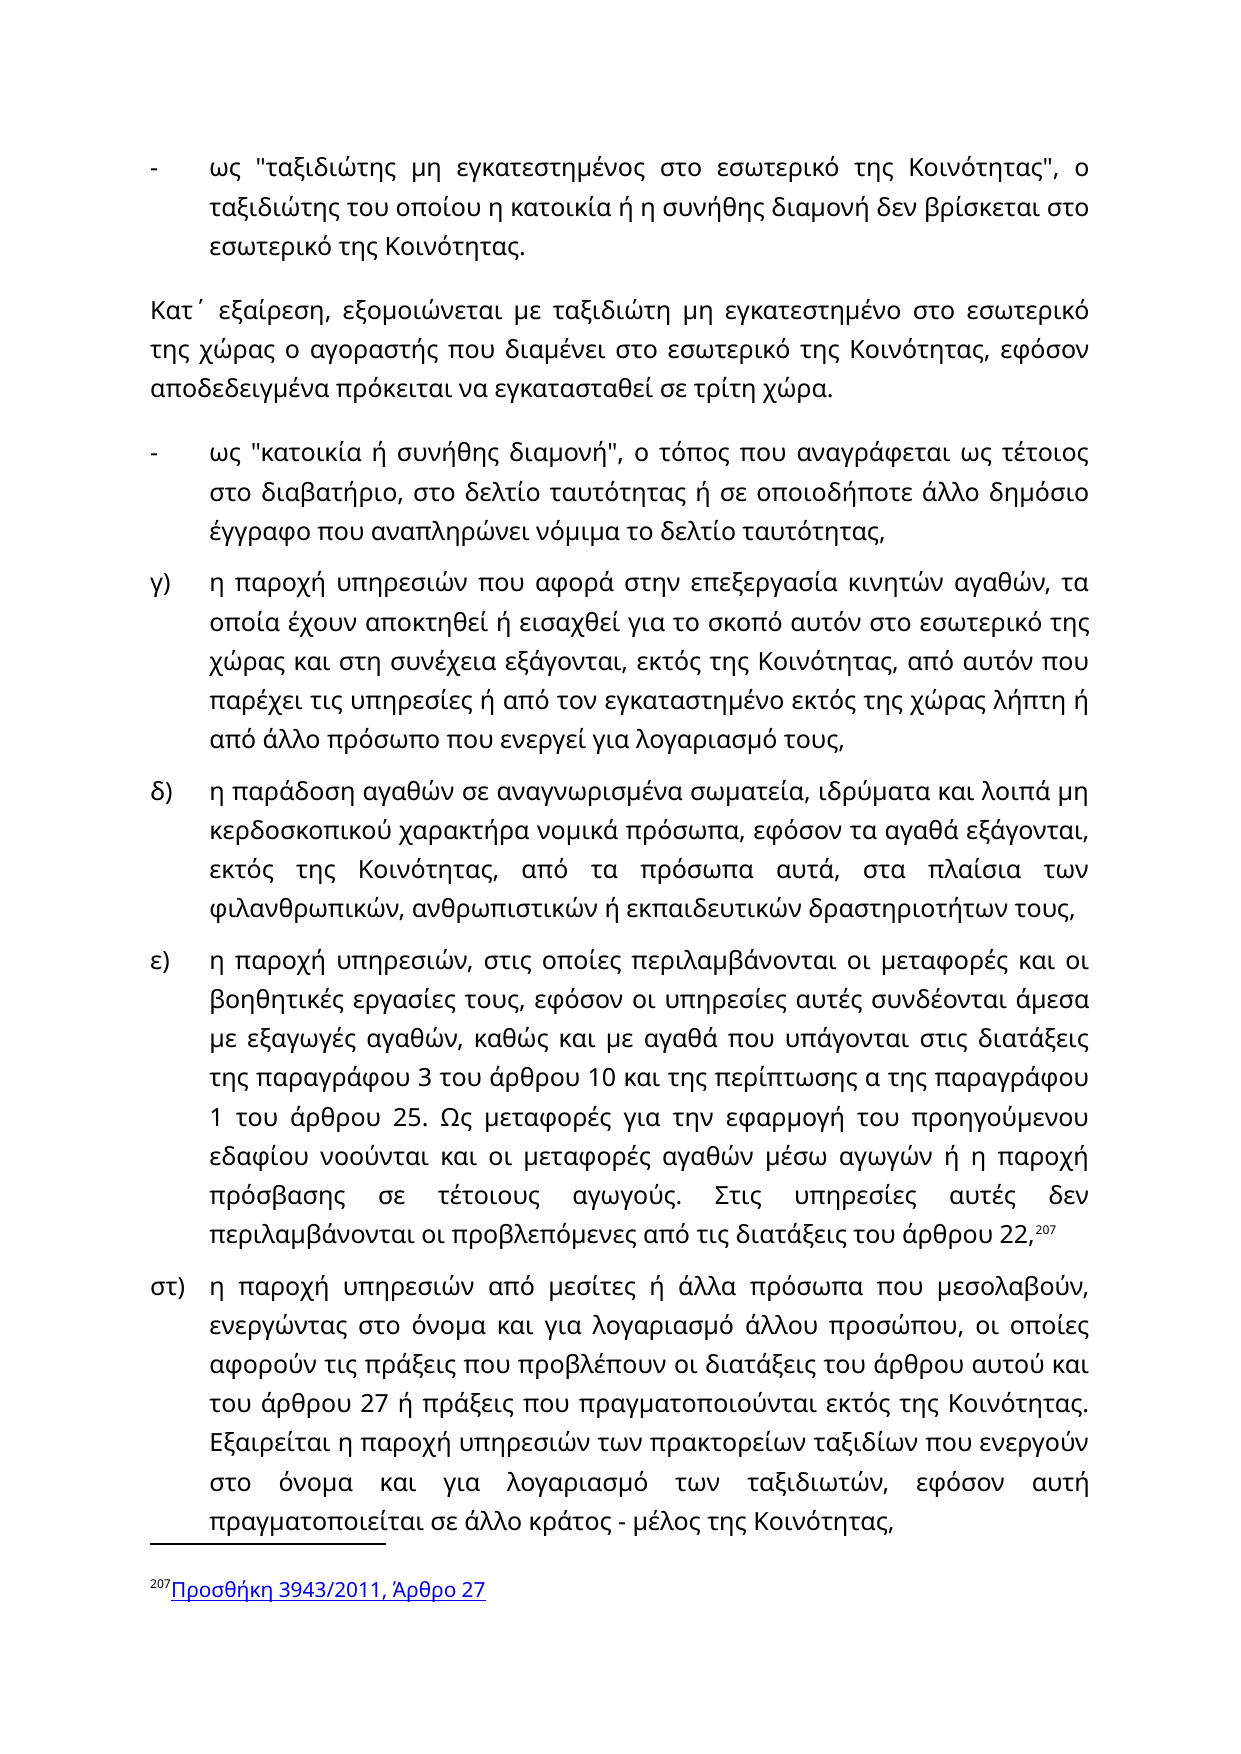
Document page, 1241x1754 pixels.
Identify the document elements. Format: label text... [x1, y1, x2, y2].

list στ) η παροχή υπηρεσιών από μεσίτες ή άλλα πρόσωπα που μεσολαβούν, ενεργώντας στο όνομα και για λογαριασμό άλλου προσώπου, οι οποίες αφορούν τις πράξεις που προβλέπουν οι διατάξεις του άρθρου αυτού και του άρθρου 27 ή πράξεις που πραγματοποιούνται εκτός της Κοινότητας. Εξαιρείται η παροχή υπηρεσιών των πρακτορείων ταξιδίων που ενεργούν στο όνομα και για λογαριασμό των ταξιδιωτών, εφόσον αυτή πραγματοποιείται σε άλλο κράτος - μέλος της Κοινότητας, [150, 1268, 1090, 1537]
list δ) η παράδοση αγαθών σε αναγνωρισμένα σωματεία, ιδρύματα και λοιπά μη κερδοσκοπικού χαρακτήρα νομικά πρόσωπα, εφόσον τα αγαθά εξάγονται, εκτός της Κοινότητας, από τα πρόσωπα αυτά, στα πλαίσια των φιλανθρωπικών, ανθρωπιστικών ή εκπαιδευτικών δραστηριοτήτων τους, [150, 773, 1090, 925]
list γ) η παροχή υπηρεσιών που αφορά στην επεξεργασία κινητών αγαθών, τα οποία έχουν αποκτηθεί ή εισαχθεί για το σκοπό αυτόν στο εσωτερικό της χώρας και στη συνέχεια εξάγονται, εκτός της Κοινότητας, από αυτόν που παρέχει τις υπηρεσίες ή από τον εγκαταστημένο εκτός της χώρας λήπτη ή από άλλο πρόσωπο που ενεργεί για λογαριασμό τους, [150, 565, 1090, 756]
list ε) η παροχή υπηρεσιών, στις οποίες περιλαμβάνονται οι μεταφορές και οι βοηθητικές εργασίες τους, εφόσον οι υπηρεσίες αυτές συνδέονται άμεσα με εξαγωγές αγαθών, καθώς και με αγαθά που υπάγονται στις διατάξεις της παραγράφου 3 του άρθρου 10 και της περίπτωσης α της παραγράφου 1 του άρθρου 25. Ως μεταφορές για την εφαρμογή του προηγούμενου εδαφίου νοούνται και οι μεταφορές αγαθών μέσω αγωγών ή η παροχή πρόσβασης σε τέτοιους αγωγούς. Στις υπηρεσίες αυτές δεν περιλαμβάνονται οι προβλεπόμενες από τις διατάξεις του άρθρου 22, [150, 942, 1090, 1251]
list - ως "ταξιδιώτης μη εγκατεστημένος στο εσωτερικό της Κοινότητας", ο ταξιδιώτης του οποίου η κατοικία ή η συνήθης διαμονή δεν βρίσκεται στο εσωτερικό της Κοινότητας. [150, 150, 1090, 262]
text Προσθήκη 3943/2011, Άρθρο 27 [150, 1576, 1090, 1604]
list - ως "κατοικία ή συνήθης διαμονή", ο τόπος που αναγράφεται ως τέτοιος στο διαβατήριο, στο δελτίο ταυτότητας ή σε οποιοδήποτε άλλο δημόσιο έγγραφο που αναπληρώνει νόμιμα το δελτίο ταυτότητας, [150, 435, 1090, 547]
text Κατ΄ εξαίρεση, εξομοιώνεται με ταξιδιώτη μη εγκατεστημένο στο εσωτερικό της χώρας ο αγοραστής που διαμένει στο εσωτερικό της Κοινότητας, εφόσον αποδεδειγμένα πρόκειται να εγκατασταθεί σε τρίτη χώρα. [150, 292, 1090, 405]
